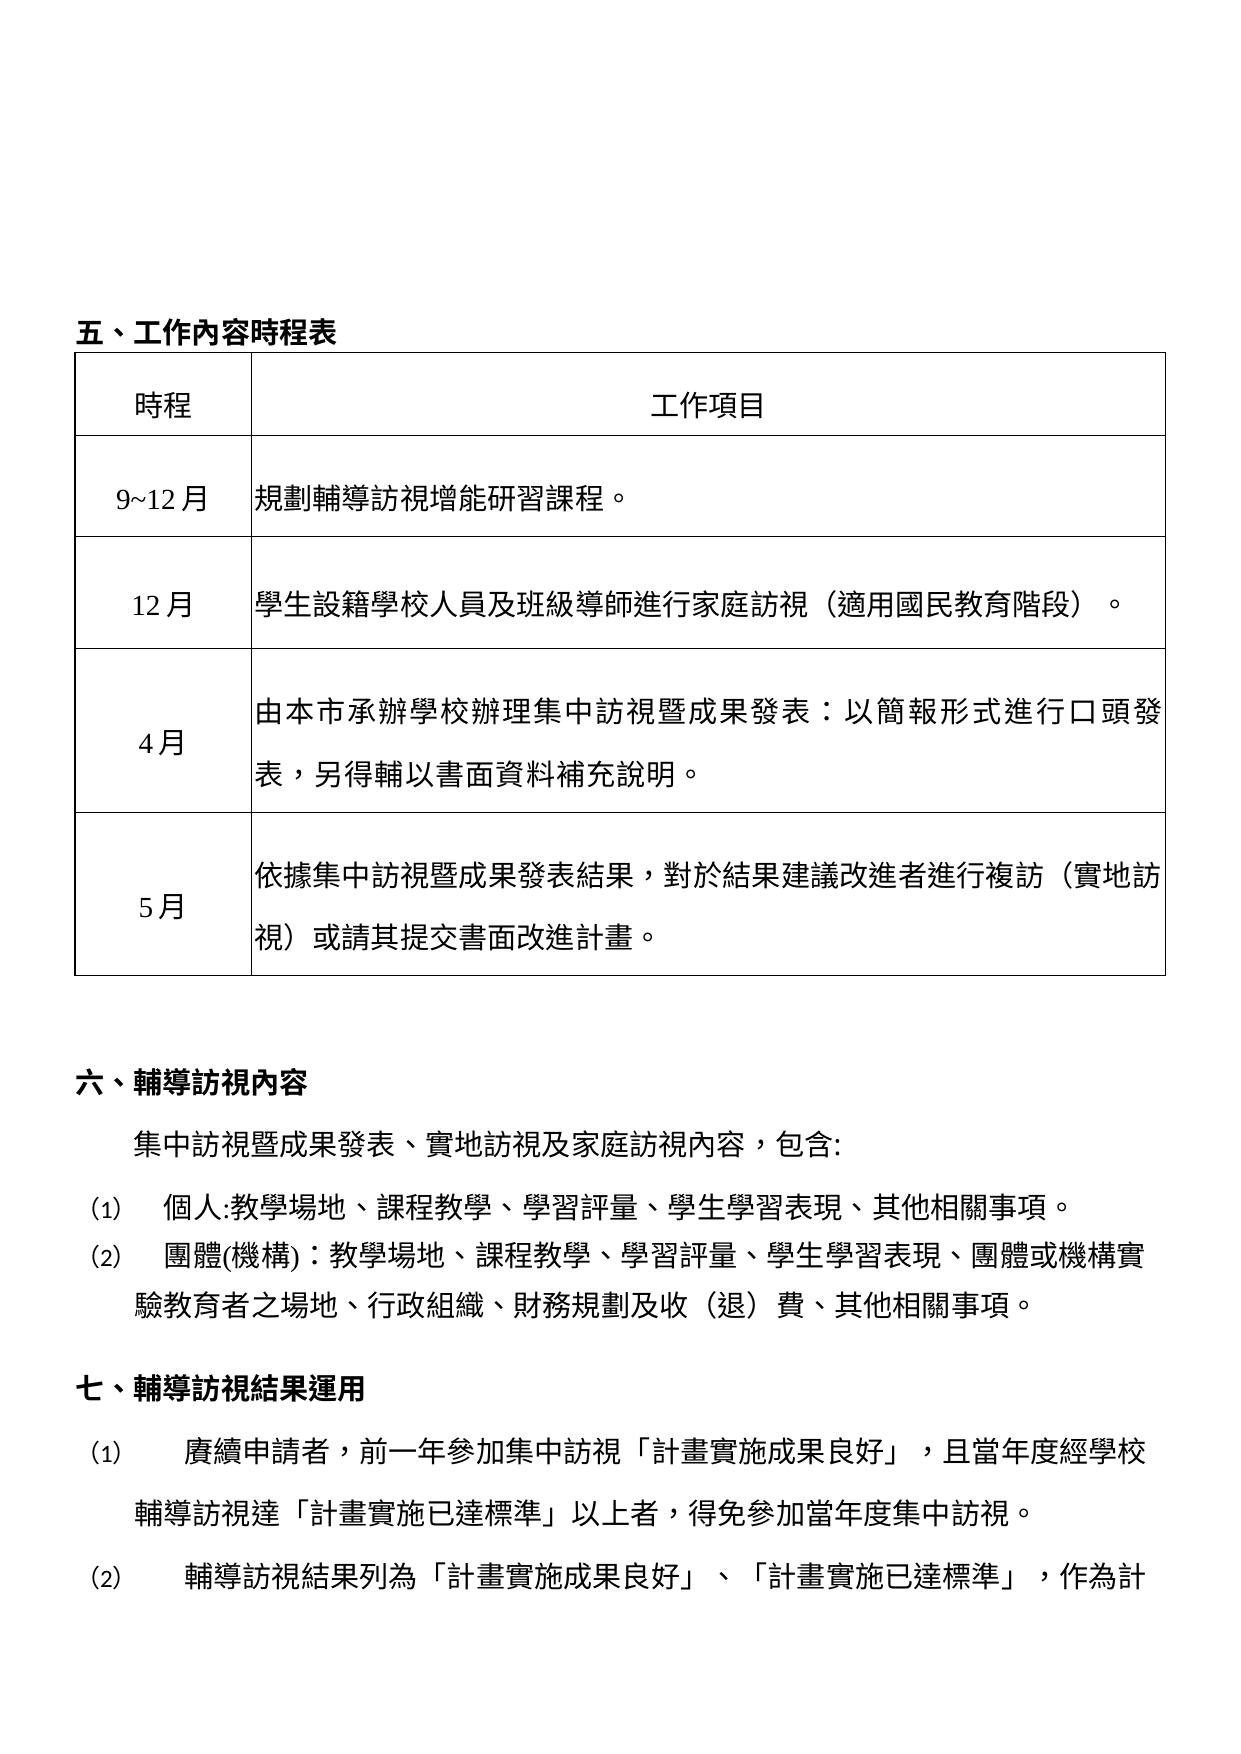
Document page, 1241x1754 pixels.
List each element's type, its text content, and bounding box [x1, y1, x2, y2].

text 五、工作內容時程表 [75, 289, 1165, 352]
text 七、輔導訪視結果運用 [75, 1345, 1165, 1408]
table_header 時程 [76, 353, 251, 435]
table_cell 12月 [76, 537, 251, 648]
list 輔導訪視結果列為「計畫實施成果良好」、「計畫實施已達標準」，作為計 [75, 1533, 1165, 1595]
table_header 工作項目 [252, 353, 1165, 435]
table_cell 4月 [76, 649, 251, 812]
list 賡續申請者，前一年參加集中訪視「計畫實施成果良好」，且當年度經學校輔導訪視達「計畫實施已達標準」以上者，得免參加當年度集中訪視。 [75, 1408, 1165, 1533]
table_cell 由本市承辦學校辦理集中訪視暨成果發表：以簡報形式進行口頭發表，另得輔以書面資料補充說明。 [252, 649, 1165, 812]
list 團體(機構)：教學場地、課程教學、學習評量、學生學習表現、團體或機構實驗教育者之場地、行政組織、財務規劃及收（退）費、其他相關事項。 [75, 1226, 1165, 1326]
text 集中訪視暨成果發表、實地訪視及家庭訪視內容，包含: [75, 1101, 1165, 1164]
table_cell 5月 [76, 813, 251, 975]
list 個人:教學場地、課程教學、學習評量、學生學習表現、其他相關事項。 [75, 1164, 1165, 1226]
text 六、輔導訪視內容 [75, 1039, 1165, 1101]
table_cell 9~12月 [76, 436, 251, 536]
table_cell 規劃輔導訪視增能研習課程。 [252, 436, 1165, 536]
table_cell 依據集中訪視暨成果發表結果，對於結果建議改進者進行複訪（實地訪視）或請其提交書面改進計畫。 [252, 813, 1165, 975]
table_cell 學生設籍學校人員及班級導師進行家庭訪視（適用國民教育階段）。 [252, 537, 1165, 648]
